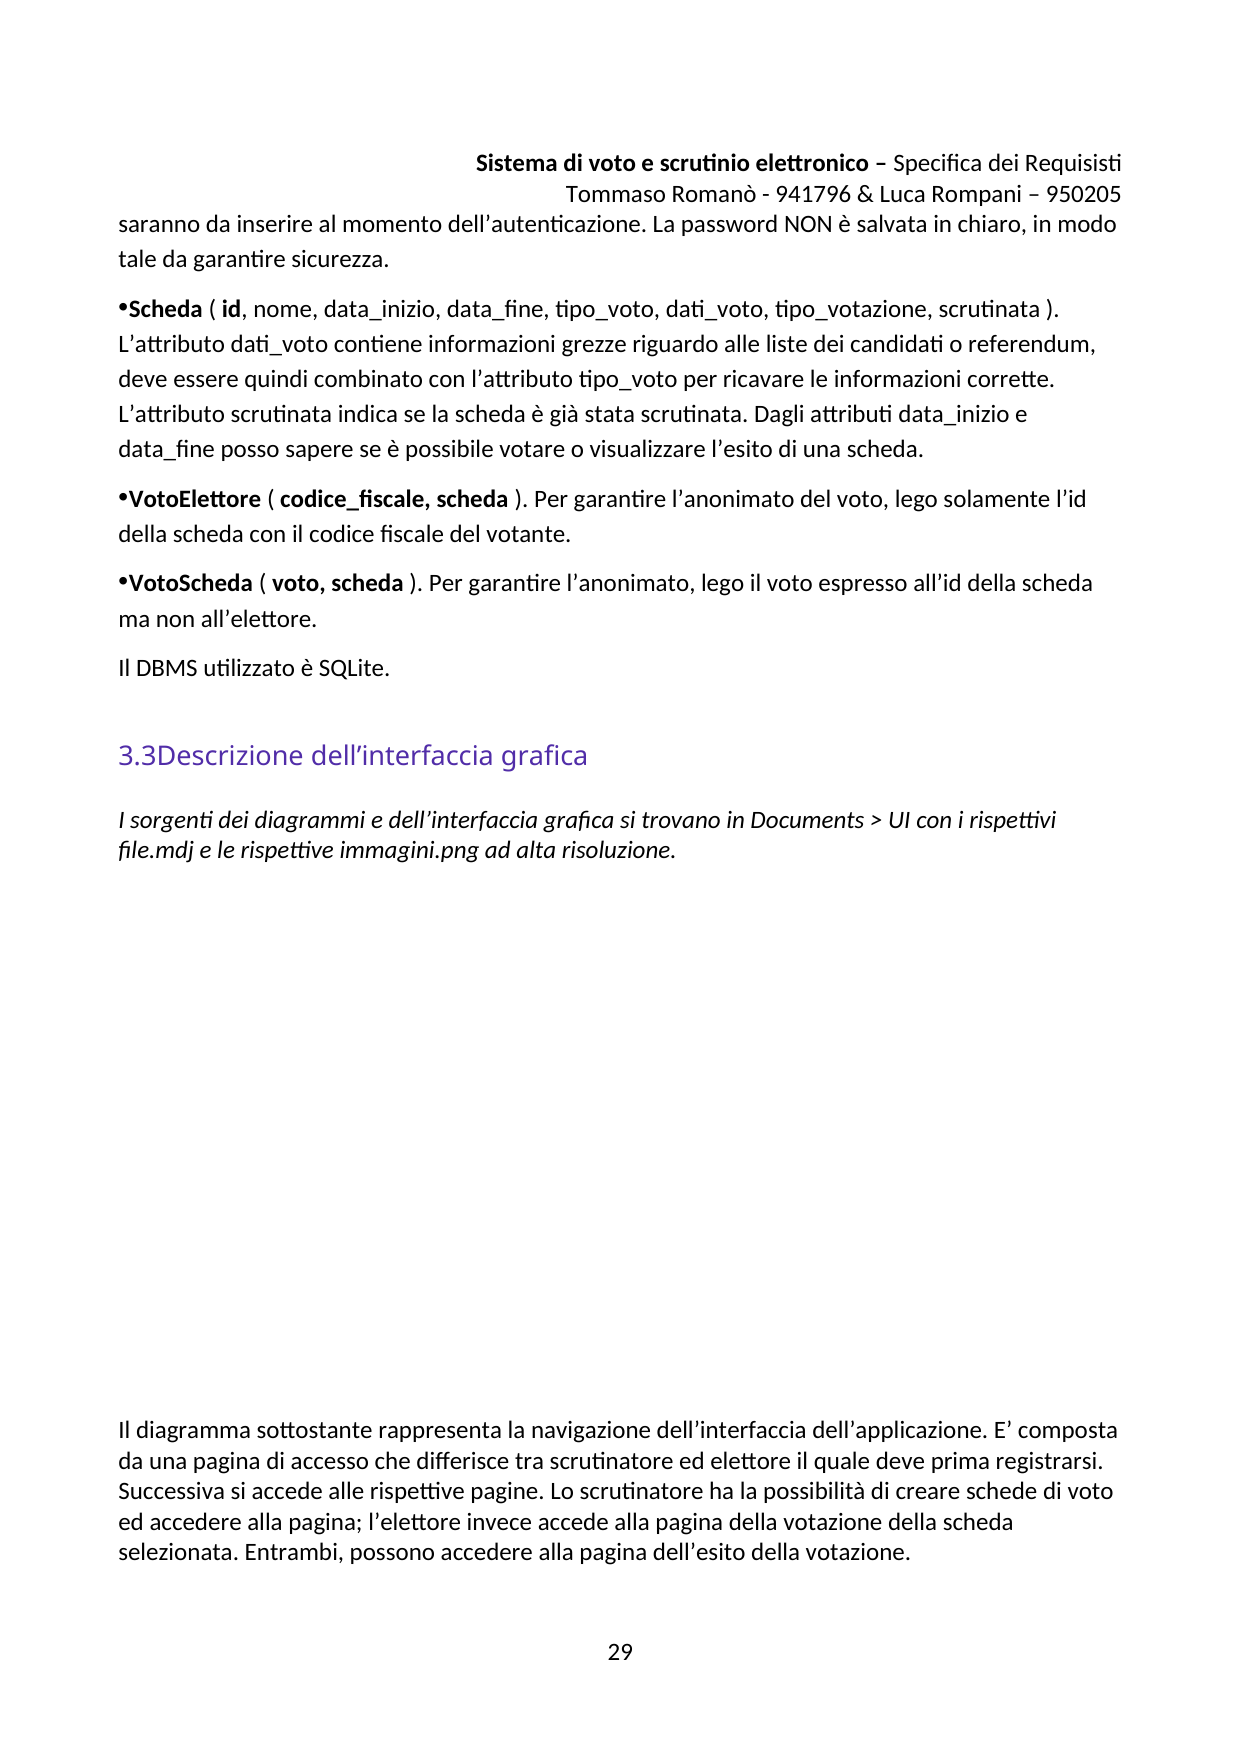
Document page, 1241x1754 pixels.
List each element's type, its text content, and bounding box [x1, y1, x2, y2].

subtitle Descrizione dell’interfaccia grafica [118, 737, 1122, 773]
text Il diagramma sottostante rappresenta la navigazione dell’interfaccia dell’applicazione. E’ composta da una pagina di accesso che differisce tra scrutinatore ed elettore il quale deve prima registrarsi. Successiva si accede alle rispettive pagine. Lo scrutinatore ha la possibilità di creare schede di voto ed accedere alla pagina; l’elettore invece accede alla pagina della votazione della scheda selezionata. Entrambi, possono accedere alla pagina dell’esito della votazione. [118, 1414, 1122, 1567]
list saranno da inserire al momento dell’autenticazione. La password NON è salvata in chiaro, in modo tale da garantire sicurezza. [118, 209, 1122, 274]
list Scheda ( id, nome, data_inizio, data_fine, tipo_voto, dati_voto, tipo_votazione, scrutinata ). L’attributo dati_voto contiene informazioni grezze riguardo alle liste dei candidati o referendum, deve essere quindi combinato con l’attributo tipo_voto per ricavare le informazioni corrette. L’attributo scrutinata indica se la scheda è già stata scrutinata. Dagli attributi data_inizio e data_fine posso sapere se è possibile votare o visualizzare l’esito di una scheda. [118, 293, 1122, 464]
list VotoElettore ( codice_fiscale, scheda ). Per garantire l’anonimato del voto, lego solamente l’id della scheda con il codice fiscale del votante. [118, 483, 1122, 548]
text Il DBMS utilizzato è SQLite. [118, 652, 1122, 683]
text I sorgenti dei diagrammi e dell’interfaccia grafica si trovano in Documents > UI con i rispettivi file.mdj e le rispettive immagini.png ad alta risoluzione. [118, 804, 1122, 865]
list VotoScheda ( voto, scheda ). Per garantire l’anonimato, lego il voto espresso all’id della scheda ma non all’elettore. [118, 568, 1122, 633]
